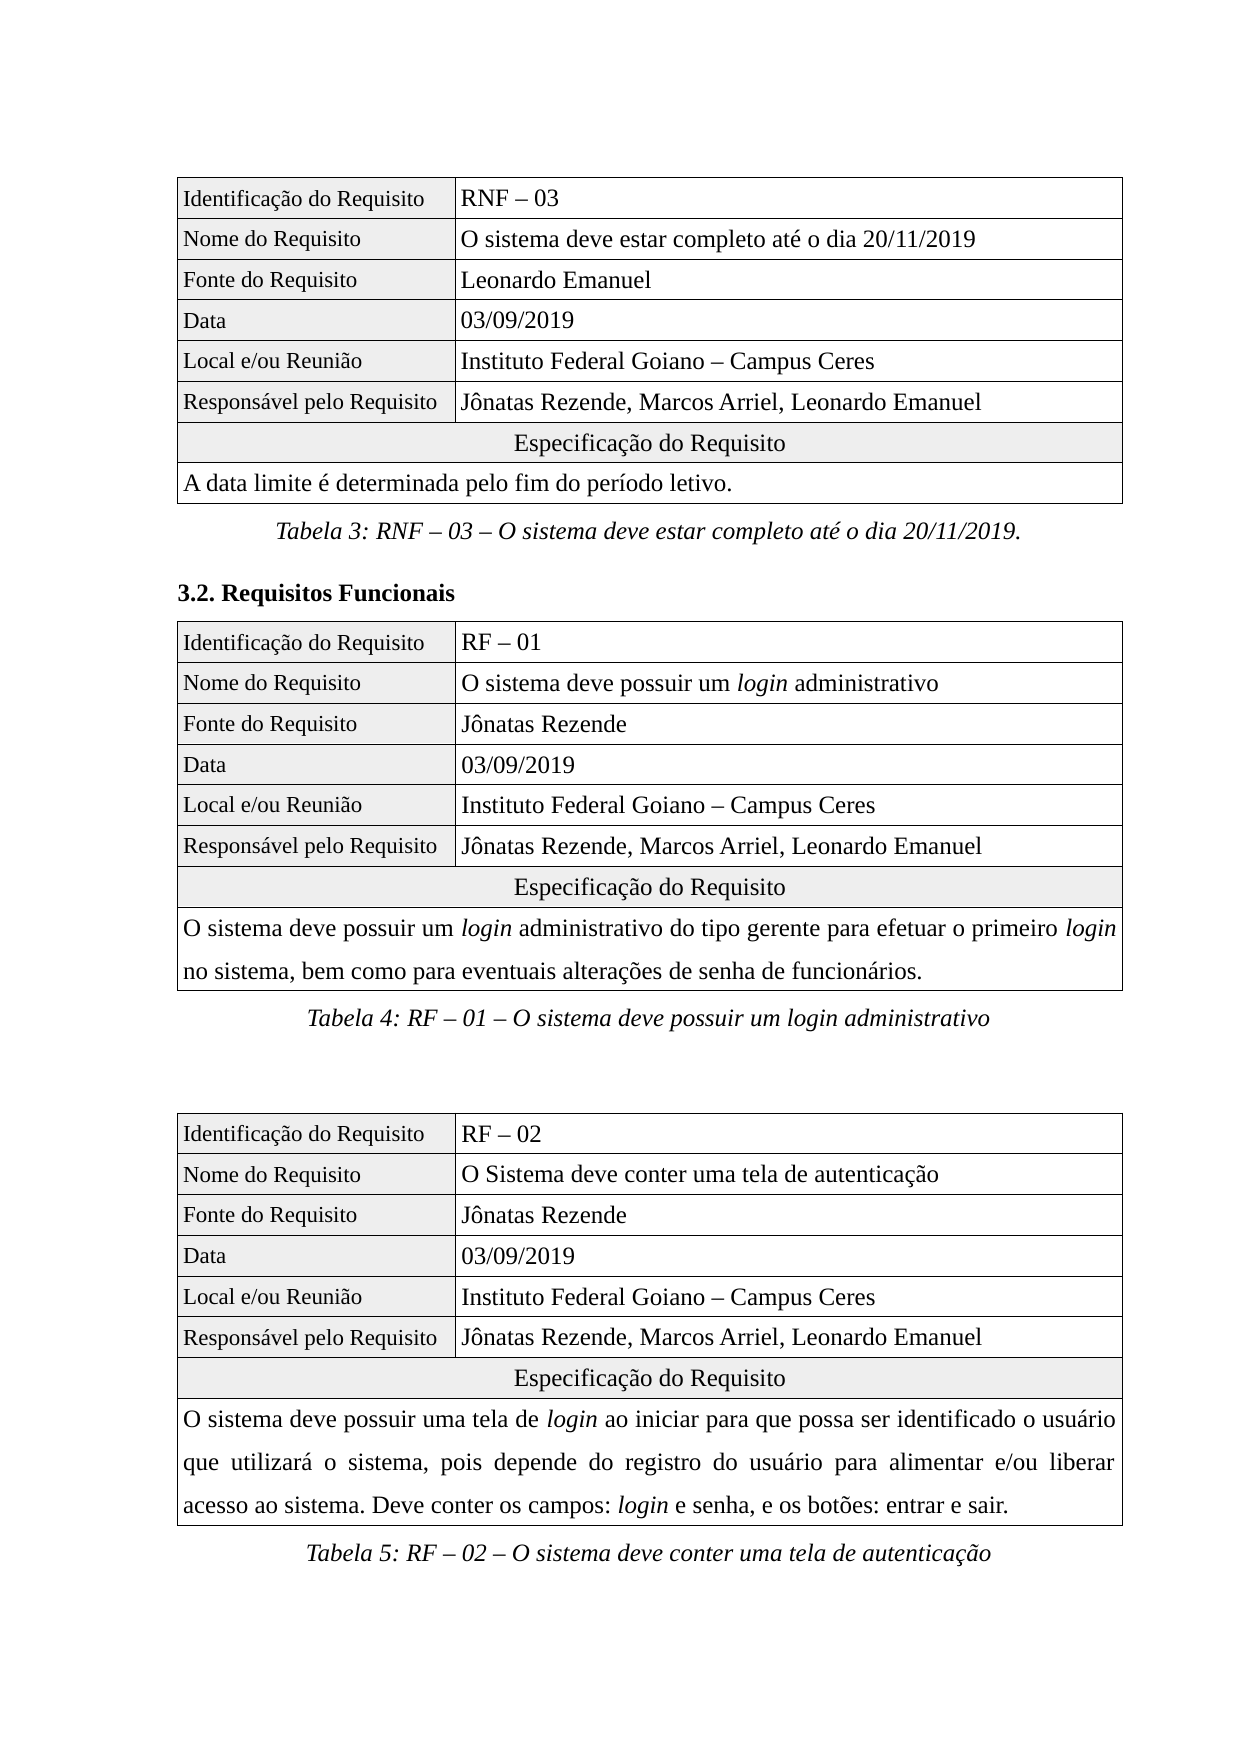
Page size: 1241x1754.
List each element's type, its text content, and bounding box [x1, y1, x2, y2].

table_cell Instituto Federal Goiano – Campus Ceres [456, 341, 1122, 381]
table_cell Data [178, 300, 455, 340]
table_cell Local e/ou Reunião [178, 341, 455, 381]
table_cell A data limite é determinada pelo fim do período letivo. [178, 463, 1122, 503]
table_cell O sistema deve possuir um login administrativo do tipo gerente para efetuar o primeiro login no sistema, bem como para eventuais alterações de senha de funcionários. [178, 908, 1122, 990]
text Tabela 5: RF – 02 – O sistema deve conter uma tela de autenticação [177, 1538, 1122, 1566]
table_cell O sistema deve possuir uma tela de login ao iniciar para que possa ser identificado o usuário que utilizará o sistema, pois depende do registro do usuário para alimentar e/ou liberar acesso ao sistema. Deve conter os campos: login e senha, e os botões: entrar e sair. [178, 1399, 1122, 1525]
table_cell Responsável pelo Requisito [178, 1317, 455, 1357]
table_cell Jônatas Rezende [456, 1195, 1122, 1235]
table_cell Jônatas Rezende, Marcos Arriel, Leonardo Emanuel [456, 382, 1122, 422]
table_cell O sistema deve possuir um login administrativo [456, 663, 1122, 703]
table_header RF – 01 [456, 622, 1122, 662]
text Tabela 3: RNF – 03 – O sistema deve estar completo até o dia 20/11/2019. [177, 516, 1122, 545]
table_cell Data [178, 745, 455, 784]
table_cell Fonte do Requisito [178, 1195, 455, 1235]
table_cell Instituto Federal Goiano – Campus Ceres [456, 785, 1122, 825]
table_cell O Sistema deve conter uma tela de autenticação [456, 1154, 1122, 1194]
table_header Identificação do Requisito [178, 178, 455, 218]
table_cell Nome do Requisito [178, 1154, 455, 1194]
table_cell Local e/ou Reunião [178, 1277, 455, 1316]
table_cell Jônatas Rezende, Marcos Arriel, Leonardo Emanuel [456, 826, 1122, 866]
table_cell Responsável pelo Requisito [178, 382, 455, 422]
table_cell Especificação do Requisito [178, 423, 1122, 462]
table_cell Nome do Requisito [178, 663, 455, 703]
table_cell Nome do Requisito [178, 219, 455, 259]
table_cell Responsável pelo Requisito [178, 826, 455, 866]
table_header Identificação do Requisito [178, 622, 455, 662]
table_cell 03/09/2019 [456, 300, 1122, 340]
table_cell Data [178, 1236, 455, 1276]
table_header RNF – 03 [456, 178, 1122, 218]
table_header Identificação do Requisito [178, 1114, 455, 1153]
table_cell Fonte do Requisito [178, 704, 455, 743]
table_cell Instituto Federal Goiano – Campus Ceres [456, 1277, 1122, 1316]
table_cell O sistema deve estar completo até o dia 20/11/2019 [456, 219, 1122, 259]
table_cell Leonardo Emanuel [456, 260, 1122, 299]
table_cell 03/09/2019 [456, 745, 1122, 784]
table_header RF – 02 [456, 1114, 1122, 1153]
table_cell 03/09/2019 [456, 1236, 1122, 1276]
table_cell Jônatas Rezende, Marcos Arriel, Leonardo Emanuel [456, 1317, 1122, 1357]
text Tabela 4: RF – 01 – O sistema deve possuir um login administrativo [177, 1003, 1122, 1032]
table_cell Fonte do Requisito [178, 260, 455, 299]
table_cell Especificação do Requisito [178, 1358, 1122, 1398]
table_cell Local e/ou Reunião [178, 785, 455, 825]
table_cell Jônatas Rezende [456, 704, 1122, 743]
subtitle 3.2. Requisitos Funcionais [177, 578, 1122, 607]
table_cell Especificação do Requisito [178, 867, 1122, 906]
